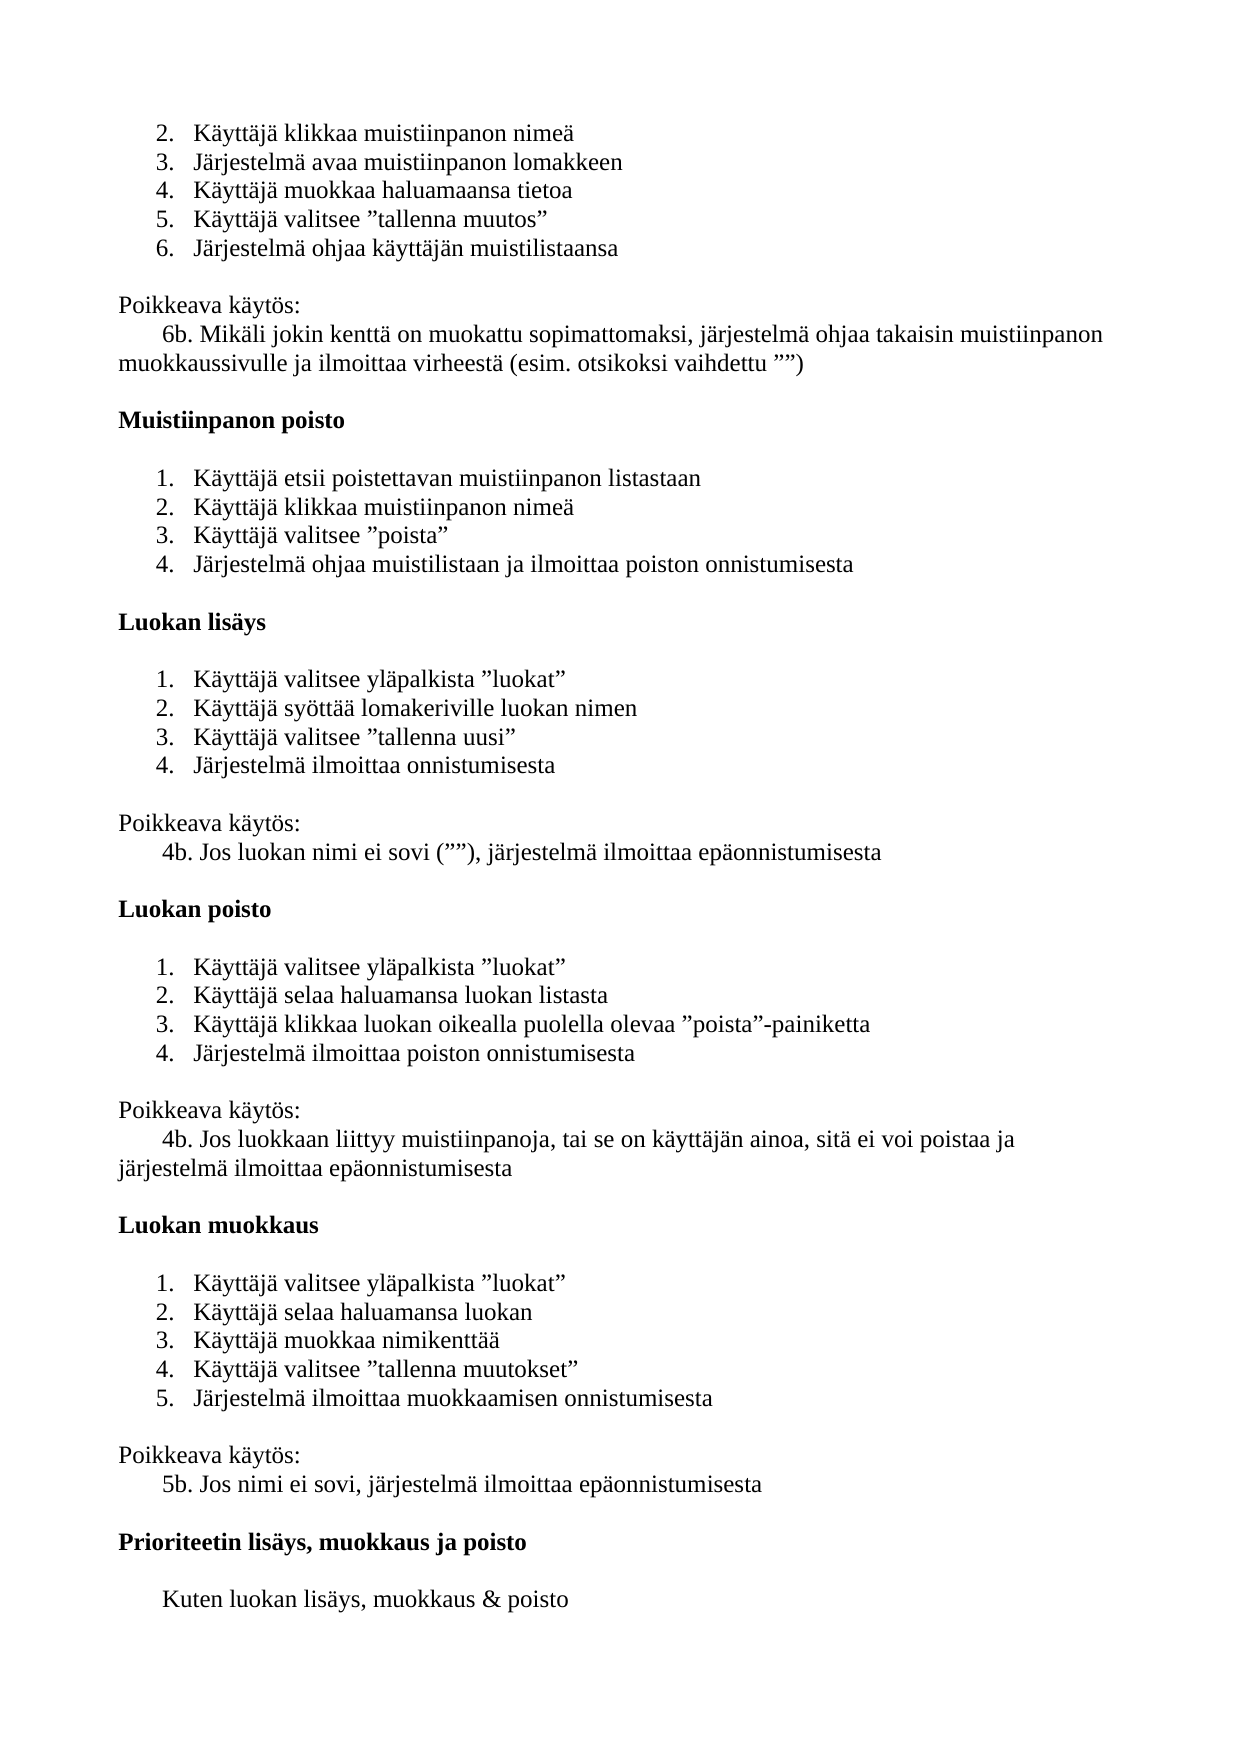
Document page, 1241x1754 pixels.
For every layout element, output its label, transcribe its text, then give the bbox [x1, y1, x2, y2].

text Luokan muokkaus [118, 1211, 1122, 1239]
text Poikkeava käytös: [118, 1096, 1122, 1124]
list Järjestelmä ohjaa käyttäjän muistilistaansa [156, 233, 1122, 262]
list Käyttäjä muokkaa nimikenttää [156, 1326, 1122, 1354]
list Käyttäjä selaa haluamansa luokan listasta [156, 981, 1122, 1009]
list Käyttäjä klikkaa muistiinpanon nimeä [156, 118, 1122, 147]
text 4b. Jos luokan nimi ei sovi (””), järjestelmä ilmoittaa epäonnistumisesta [118, 837, 1122, 866]
text 6b. Mikäli jokin kenttä on muokattu sopimattomaksi, järjestelmä ohjaa takaisin muistiinpanon muokkaussivulle ja ilmoittaa virheestä (esim. otsikoksi vaihdettu ””) [118, 319, 1122, 377]
text 4b. Jos luokkaan liittyy muistiinpanoja, tai se on käyttäjän ainoa, sitä ei voi poistaa ja järjestelmä ilmoittaa epäonnistumisesta [118, 1124, 1122, 1182]
text Kuten luokan lisäys, muokkaus & poisto [118, 1584, 1122, 1613]
list Käyttäjä klikkaa muistiinpanon nimeä [156, 492, 1122, 521]
text Luokan lisäys [118, 607, 1122, 636]
list Järjestelmä ohjaa muistilistaan ja ilmoittaa poiston onnistumisesta [156, 549, 1122, 578]
list Käyttäjä etsii poistettavan muistiinpanon listastaan [156, 463, 1122, 492]
list Käyttäjä valitsee ”poista” [156, 521, 1122, 549]
text Poikkeava käytös: [118, 1441, 1122, 1469]
list Käyttäjä valitsee ”tallenna muutokset” [156, 1354, 1122, 1383]
list Käyttäjä valitsee yläpalkista ”luokat” [156, 664, 1122, 693]
list Käyttäjä valitsee ”tallenna uusi” [156, 722, 1122, 751]
text Muistiinpanon poisto [118, 406, 1122, 434]
text 5b. Jos nimi ei sovi, järjestelmä ilmoittaa epäonnistumisesta [118, 1469, 1122, 1498]
list Järjestelmä ilmoittaa onnistumisesta [156, 751, 1122, 779]
text Prioriteetin lisäys, muokkaus ja poisto [118, 1527, 1122, 1556]
list Järjestelmä ilmoittaa poiston onnistumisesta [156, 1038, 1122, 1067]
text Luokan poisto [118, 894, 1122, 923]
list Käyttäjä muokkaa haluamaansa tietoa [156, 176, 1122, 204]
list Käyttäjä selaa haluamansa luokan [156, 1297, 1122, 1326]
list Järjestelmä avaa muistiinpanon lomakkeen [156, 147, 1122, 176]
list Käyttäjä klikkaa luokan oikealla puolella olevaa ”poista”-painiketta [156, 1009, 1122, 1038]
list Käyttäjä syöttää lomakeriville luokan nimen [156, 693, 1122, 722]
list Käyttäjä valitsee ”tallenna muutos” [156, 204, 1122, 233]
text Poikkeava käytös: [118, 291, 1122, 319]
list Järjestelmä ilmoittaa muokkaamisen onnistumisesta [156, 1383, 1122, 1412]
text Poikkeava käytös: [118, 808, 1122, 837]
list Käyttäjä valitsee yläpalkista ”luokat” [156, 952, 1122, 981]
list Käyttäjä valitsee yläpalkista ”luokat” [156, 1268, 1122, 1297]
